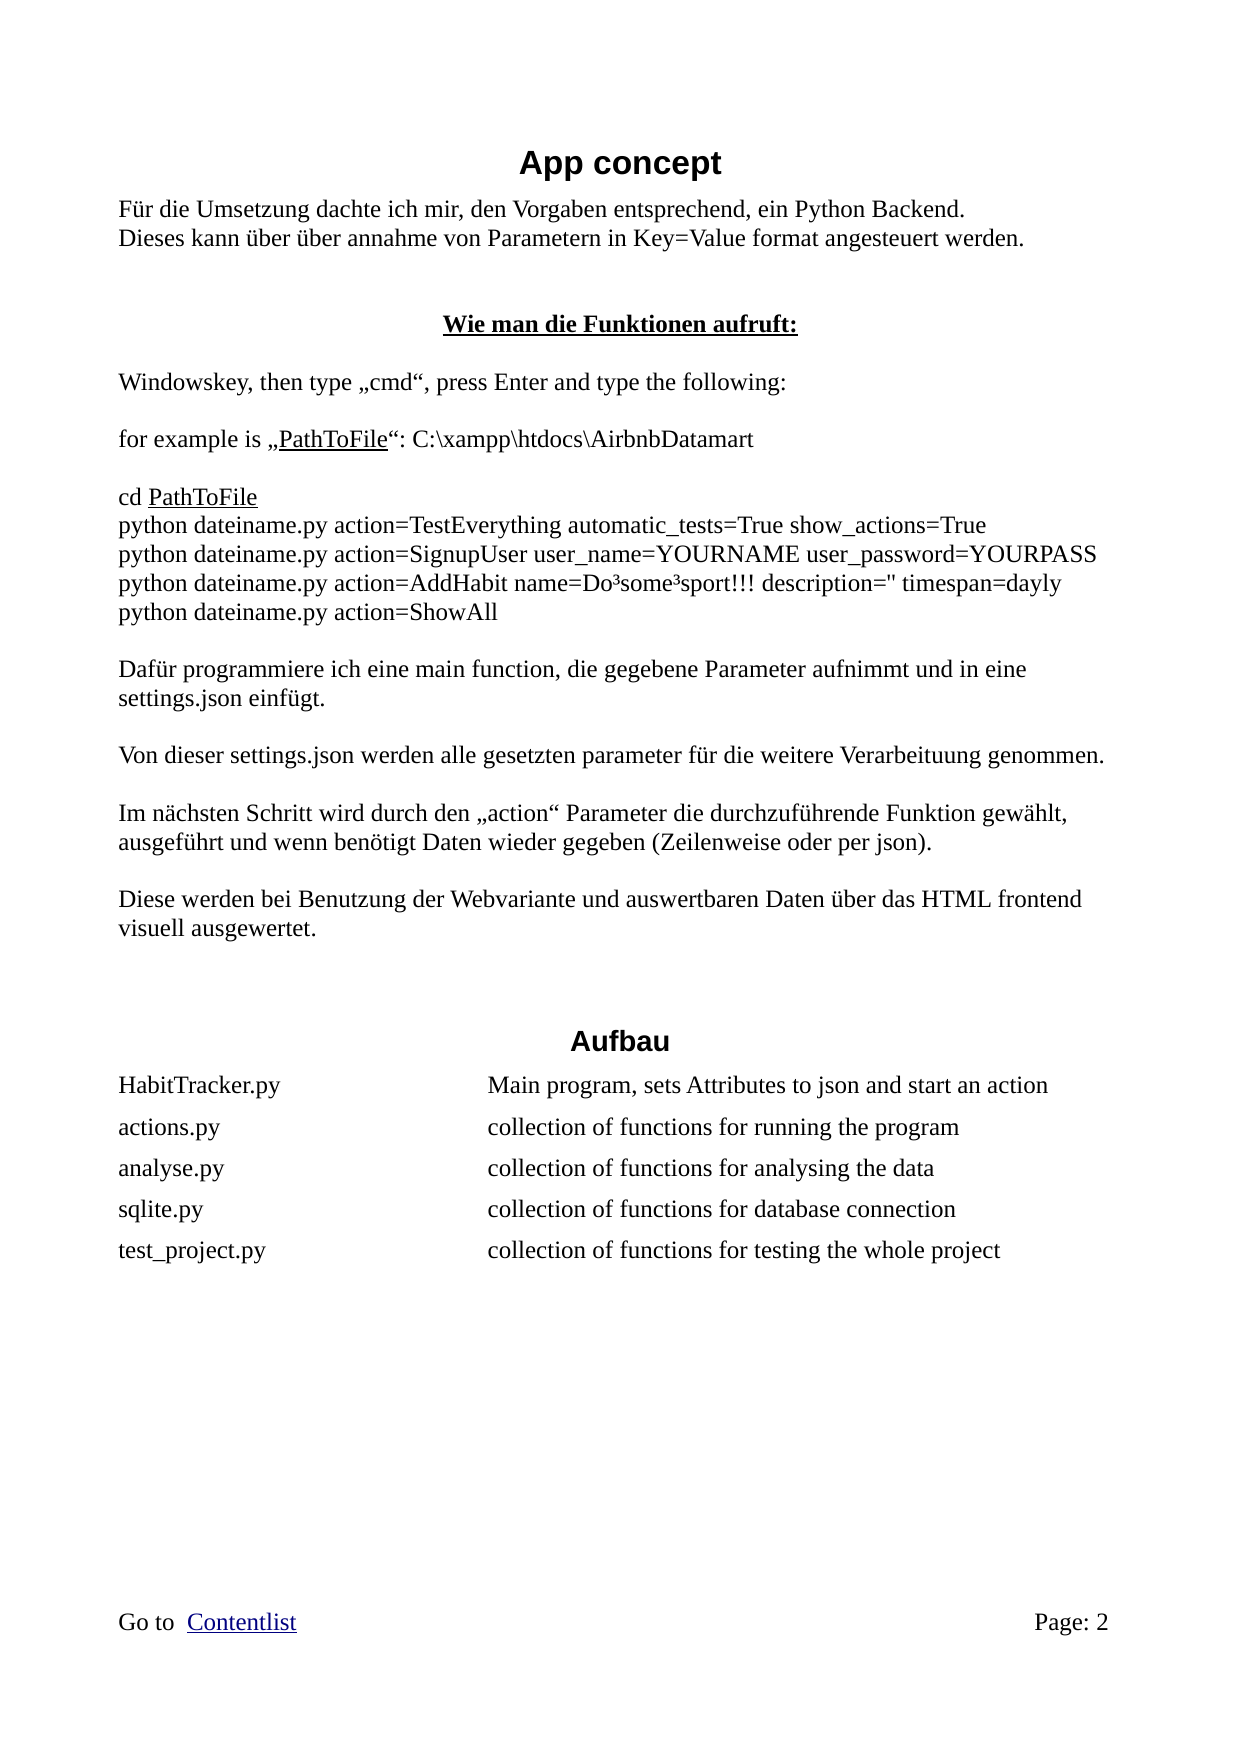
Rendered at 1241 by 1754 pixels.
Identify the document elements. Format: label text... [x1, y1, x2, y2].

subtitle Aufbau [118, 1024, 1122, 1058]
text analyse.py collection of functions for analysing the data [118, 1153, 1122, 1182]
text sqlite.py collection of functions for database connection [118, 1194, 1122, 1223]
text Windowskey, then type „cmd“, press Enter and type the following: [118, 367, 1122, 396]
text Für die Umsetzung dachte ich mir, den Vorgaben entsprechend, ein Python Backend. Dieses kann über über annahme von Parametern in Key=Value format angesteuert werden. [118, 194, 1122, 252]
text for example is „PathToFile“: C:\xampp\htdocs\AirbnbDatamart [118, 424, 1122, 453]
text actions.py collection of functions for running the program [118, 1112, 1122, 1140]
text Wie man die Funktionen aufruft: [118, 309, 1122, 367]
text HabitTracker.py Main program, sets Attributes to json and start an action [118, 1070, 1122, 1099]
subtitle App concept [118, 143, 1122, 182]
text cd PathToFile [118, 453, 1122, 511]
text test_project.py collection of functions for testing the whole project [118, 1235, 1122, 1264]
text python dateiname.py action=TestEverything automatic_tests=True show_actions=True python dateiname.py action=SignupUser user_name=YOURNAME user_password=YOURPASS [118, 511, 1122, 568]
text python dateiname.py action=AddHabit name=Do³some³sport!!! description='' timespan=dayly python dateiname.py action=ShowAll Dafür programmiere ich eine main function, die gegebene Parameter aufnimmt und in eine settings.json einfügt. Von dieser settings.json werden alle gesetzten parameter für die weitere Verarbeituung genommen. Im nächsten Schritt wird durch den „action“ Parameter die durchzuführende Funktion gewählt, ausgeführt und wenn benötigt Daten wieder gegeben (Zeilenweise oder per json). Diese werden bei Benutzung der Webvariante und auswertbaren Daten über das HTML frontend visuell ausgewertet. [118, 568, 1122, 971]
